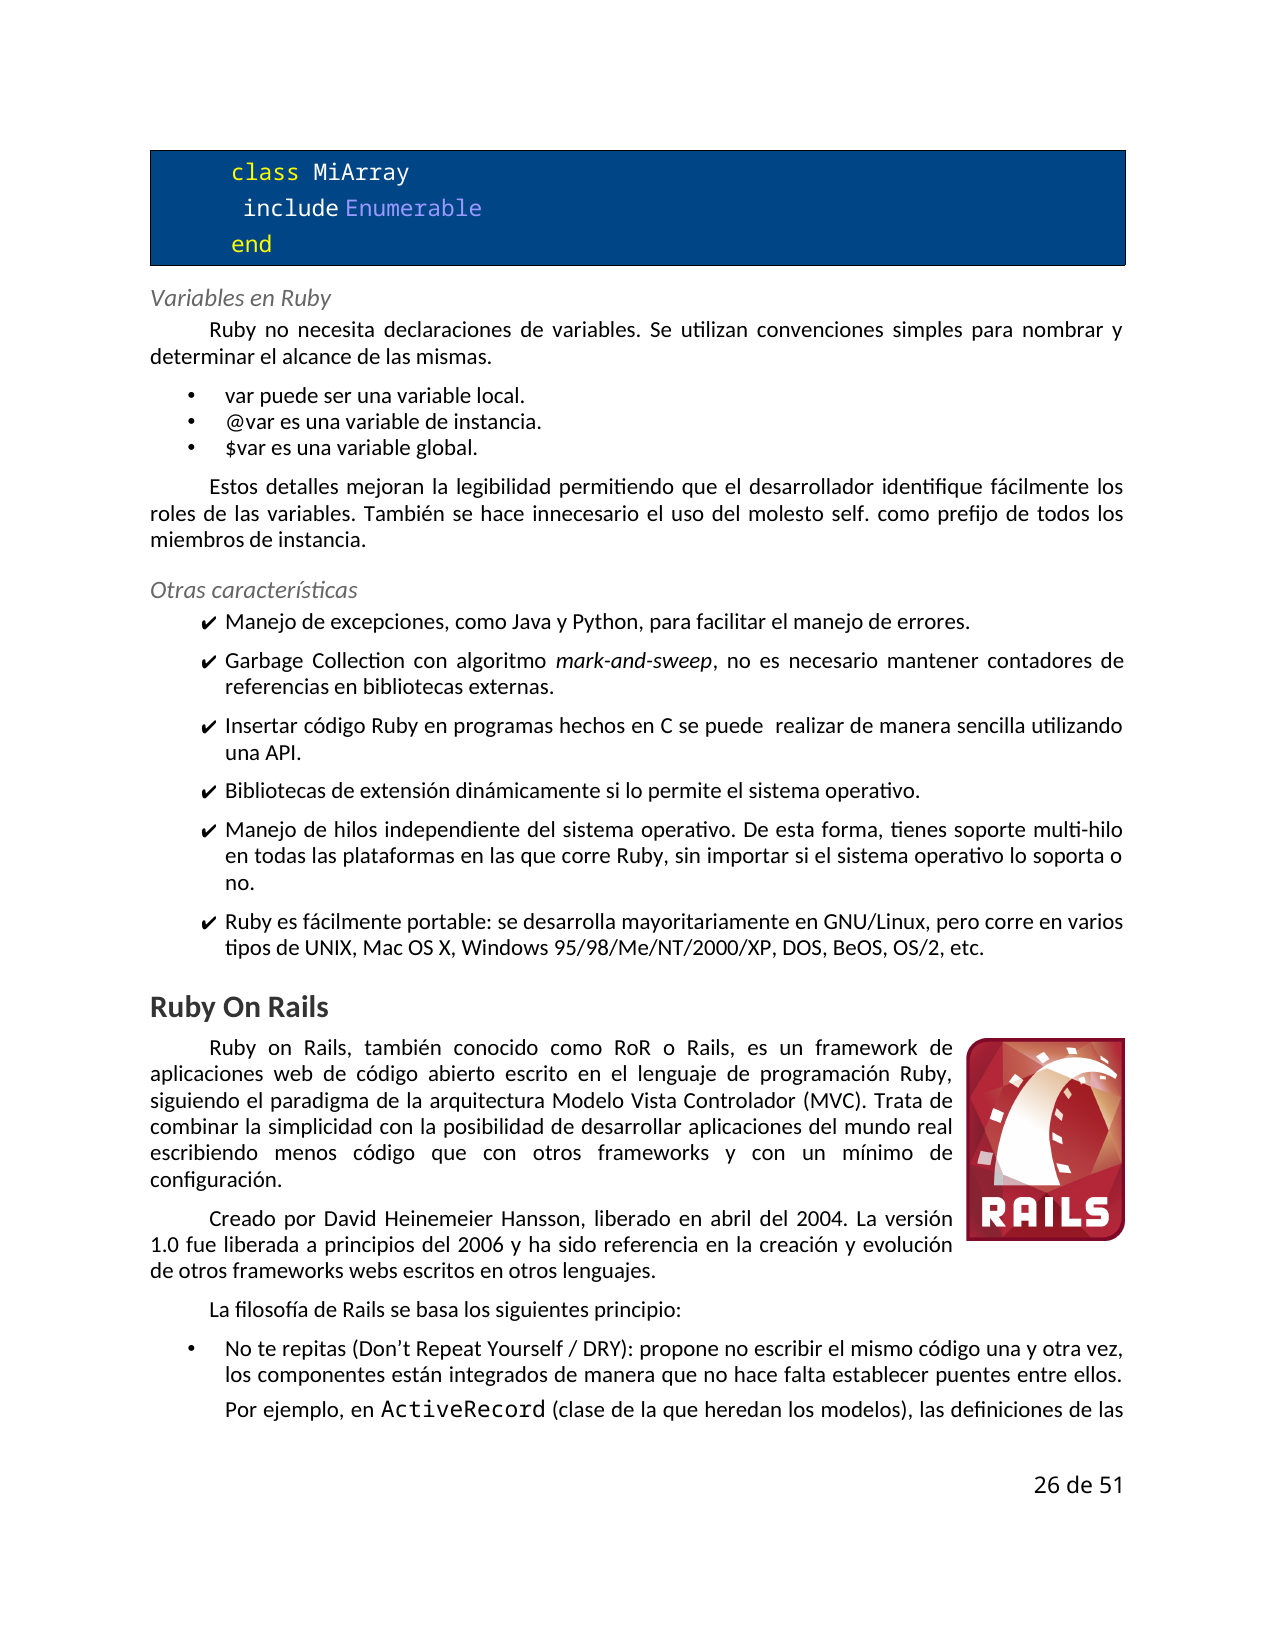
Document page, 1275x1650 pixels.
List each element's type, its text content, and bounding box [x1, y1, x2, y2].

list Garbage Collection con algoritmo mark-and-sweep, no es necesario mantener contadores de referencias en bibliotecas externas. [201, 651, 1125, 700]
text La filosofía de Rails se basa los siguientes principio: [150, 1300, 1125, 1323]
list Manejo de hilos independiente del sistema operativo. De esta forma, tienes soporte multi-hilo en todas las plataformas en las que corre Ruby, sin importar si el sistema operativo lo soporta o no. [201, 820, 1125, 896]
subtitle Variables en Ruby [150, 288, 1125, 313]
picture [966, 1038, 1125, 1241]
list Manejo de excepciones, como Java y Python, para facilitar el manejo de errores. [201, 612, 1125, 635]
list No te repitas (Don’t Repeat Yourself / DRY): propone no escribir el mismo código una y otra vez, los componentes están integrados de manera que no hace falta establecer puentes entre ellos. Por ejemplo, en ActiveRecord (clase de la que heredan los modelos), las definiciones de las [187, 1339, 1125, 1424]
list Insertar código Ruby en programas hechos en C se puede realizar de manera sencilla utilizando una API. [201, 716, 1125, 766]
subtitle Otras características [150, 579, 1125, 604]
list $var es una variable global. [187, 438, 1125, 461]
text Estos detalles mejoran la legibilidad permitiendo que el desarrollador identifique fácilmente los roles de las variables. También se hace innecesario el uso del molesto self. como prefijo de todos los miembros de instancia. [150, 477, 1125, 553]
text Creado por David Heinemeier Hansson, liberado en abril del 2004. La versión 1.0 fue liberada a principios del 2006 y ha sido referencia en la creación y evolución de otros frameworks webs escritos en otros lenguajes. [150, 1209, 1125, 1284]
list var puede ser una variable local. [187, 386, 1125, 409]
text Ruby no necesita declaraciones de variables. Se utilizan convenciones simples para nombrar y determinar el alcance de las mismas. [150, 321, 1125, 370]
table_header class MiArray include Enumerable end [151, 151, 1125, 265]
list Ruby es fácilmente portable: se desarrolla mayoritariamente en GNU/Linux, pero corre en varios tipos de UNIX, Mac OS X, Windows 95/98/Me/NT/2000/XP, DOS, BeOS, OS/2, etc. [201, 912, 1125, 961]
list @var es una variable de instancia. [187, 412, 1125, 435]
text Ruby on Rails, también conocido como RoR o Rails, es un framework de aplicaciones web de código abierto escrito en el lenguaje de programación Ruby, siguiendo el paradigma de la arquitectura Modelo Vista Controlador (MVC). Trata de combinar la simplicidad con la posibilidad de desarrollar aplicaciones del mundo real escribiendo menos código que con otros frameworks y con un mínimo de configuración. [150, 1038, 966, 1193]
subtitle Ruby On Rails [150, 994, 1125, 1025]
list Bibliotecas de extensión dinámicamente si lo permite el sistema operativo. [201, 782, 1125, 804]
